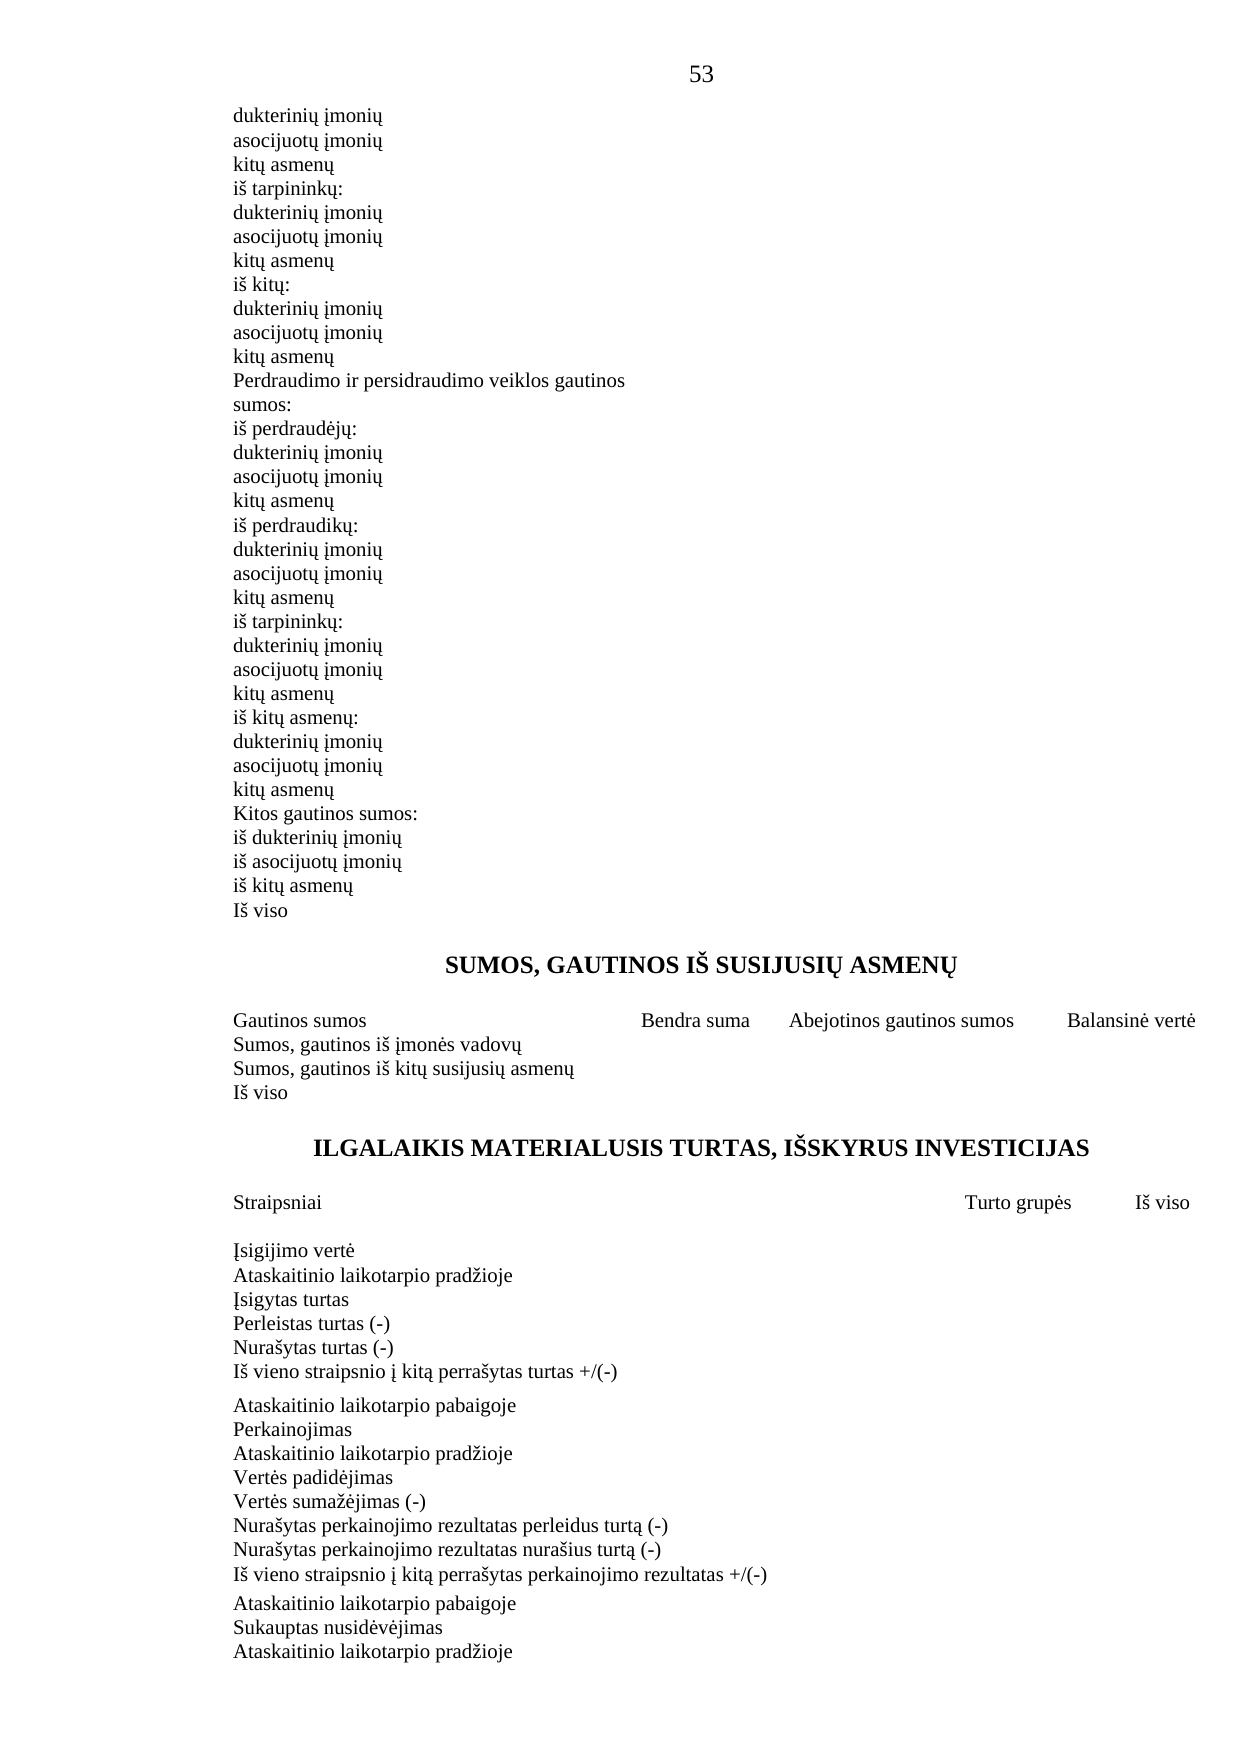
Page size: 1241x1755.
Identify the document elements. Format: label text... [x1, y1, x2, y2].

table_cell [1056, 1032, 1225, 1056]
table_cell [828, 368, 1074, 416]
table_cell [828, 176, 1074, 200]
table_header Turto grupės [953, 1190, 1124, 1214]
table_cell [697, 416, 828, 440]
table_cell [828, 537, 1074, 561]
table_cell [828, 344, 1074, 368]
table_cell [630, 1032, 777, 1056]
table_cell [1074, 416, 1225, 440]
table_cell [697, 561, 828, 585]
table_cell Nurašytas perkainojimo rezultatas nurašius turtą (-) [222, 1538, 953, 1561]
table_cell dukterinių įmonių [222, 440, 697, 464]
table_cell iš dukterinių įmonių [222, 825, 697, 849]
table_cell [1074, 320, 1225, 344]
table_cell Įsigijimo vertė [222, 1239, 953, 1262]
table_cell [1067, 1359, 1124, 1393]
table_cell [828, 152, 1074, 176]
table_cell [1067, 1311, 1124, 1335]
table_cell [1067, 1615, 1124, 1639]
table_cell [1010, 1639, 1067, 1663]
table_cell [1010, 1239, 1067, 1262]
table_header Balansinė vertė [1056, 1008, 1225, 1032]
table_cell [697, 585, 828, 609]
table_cell [1074, 272, 1225, 296]
table_cell [697, 320, 828, 344]
table_cell [953, 1639, 1010, 1663]
table_cell [828, 898, 1074, 922]
table_cell Sukauptas nusidėvėjimas [222, 1615, 953, 1639]
table_cell [697, 152, 828, 176]
table_cell [1124, 1359, 1225, 1393]
table_cell [828, 224, 1074, 248]
table_cell [1010, 1538, 1067, 1561]
table_header Iš viso [1124, 1190, 1225, 1238]
table_cell [1067, 1417, 1124, 1441]
table_cell [1074, 344, 1225, 368]
table_cell [953, 1239, 1010, 1262]
table_cell iš tarpininkų: [222, 176, 697, 200]
table_cell [1067, 1239, 1124, 1262]
table_cell Iš vieno straipsnio į kitą perrašytas perkainojimo rezultatas +/(-) [222, 1561, 953, 1591]
table_cell Perleistas turtas (-) [222, 1311, 953, 1335]
table_cell dukterinių įmonių [222, 633, 697, 657]
table_cell [828, 585, 1074, 609]
table_cell [1074, 537, 1225, 561]
table_cell [953, 1417, 1010, 1441]
table_cell [1074, 176, 1225, 200]
table_cell [1010, 1263, 1067, 1287]
table_cell kitų asmenų [222, 152, 697, 176]
table_cell [828, 801, 1074, 825]
table_cell [1067, 1513, 1124, 1537]
table_cell [697, 224, 828, 248]
table_cell [1074, 777, 1225, 801]
table_cell [1067, 1441, 1124, 1465]
table_cell [697, 489, 828, 512]
table_cell [828, 681, 1074, 705]
table_cell [953, 1263, 1010, 1287]
table_cell [1124, 1441, 1225, 1465]
table_header Abejotinos gautinos sumos [777, 1008, 1056, 1032]
table_cell [1124, 1615, 1225, 1639]
table_cell [697, 729, 828, 753]
table_cell [828, 489, 1074, 512]
table_cell iš perdraudikų: [222, 513, 697, 537]
table_cell [1074, 874, 1225, 897]
table_cell [1056, 1080, 1225, 1104]
table_cell [953, 1489, 1010, 1513]
table_cell [1067, 1393, 1124, 1417]
table_cell Ataskaitinio laikotarpio pradžioje [222, 1639, 953, 1663]
table_cell [828, 729, 1074, 753]
table_cell dukterinių įmonių [222, 200, 697, 224]
table_cell asocijuotų įmonių [222, 657, 697, 681]
table_cell Ataskaitinio laikotarpio pabaigoje [222, 1591, 953, 1615]
table_cell [1010, 1615, 1067, 1639]
table_cell [1067, 1287, 1124, 1311]
table_cell asocijuotų įmonių [222, 464, 697, 488]
table_cell [1124, 1561, 1225, 1591]
table_cell [1074, 296, 1225, 320]
table_cell [697, 344, 828, 368]
table_cell [697, 537, 828, 561]
table_cell [697, 248, 828, 272]
table_cell [828, 633, 1074, 657]
table_cell [1010, 1335, 1067, 1359]
table_cell [828, 777, 1074, 801]
table_cell [697, 464, 828, 488]
table_cell [828, 874, 1074, 897]
table_cell asocijuotų įmonių [222, 753, 697, 777]
table_cell [697, 104, 828, 127]
table_cell Kitos gautinos sumos: [222, 801, 697, 825]
table_cell [1074, 609, 1225, 633]
table_cell [1124, 1239, 1225, 1262]
table_cell [1124, 1287, 1225, 1311]
table_cell Nurašytas turtas (-) [222, 1335, 953, 1359]
table_cell dukterinių įmonių [222, 104, 697, 127]
table_cell [697, 513, 828, 537]
table_cell Ataskaitinio laikotarpio pradžioje [222, 1441, 953, 1465]
table_cell [1074, 368, 1225, 416]
table_cell [697, 200, 828, 224]
table_cell [1067, 1639, 1124, 1663]
table_cell [697, 705, 828, 729]
table_cell [828, 416, 1074, 440]
text SUMOS, GAUTINOS IŠ SUSIJUSIŲ ASMENŲ [222, 950, 1181, 979]
table_cell iš kitų: [222, 272, 697, 296]
table_cell [697, 128, 828, 152]
table_cell [1010, 1441, 1067, 1465]
table_cell [828, 200, 1074, 224]
table_cell Sumos, gautinos iš kitų susijusių asmenų [222, 1056, 629, 1080]
table_cell [1067, 1335, 1124, 1359]
table_cell [697, 633, 828, 657]
table_cell [953, 1359, 1010, 1393]
table_cell [1010, 1513, 1067, 1537]
table_cell kitų asmenų [222, 777, 697, 801]
table_cell dukterinių įmonių [222, 729, 697, 753]
table_cell [953, 1615, 1010, 1639]
table_cell [1074, 440, 1225, 464]
table_cell [697, 849, 828, 873]
table_cell iš tarpininkų: [222, 609, 697, 633]
table_cell [1010, 1489, 1067, 1513]
table_cell [1056, 1056, 1225, 1080]
table_cell kitų asmenų [222, 681, 697, 705]
table_cell Nurašytas perkainojimo rezultatas perleidus turtą (-) [222, 1513, 953, 1537]
table_cell [1074, 248, 1225, 272]
table_cell [953, 1393, 1010, 1417]
table_cell [1010, 1561, 1067, 1591]
table_cell [1067, 1591, 1124, 1615]
table_cell [953, 1335, 1010, 1359]
table_cell Sumos, gautinos iš įmonės vadovų [222, 1032, 629, 1056]
table_cell Ataskaitinio laikotarpio pabaigoje [222, 1393, 953, 1417]
table_cell [697, 440, 828, 464]
table_cell iš kitų asmenų: [222, 705, 697, 729]
table_cell [1010, 1417, 1067, 1441]
table_cell [953, 1591, 1010, 1615]
table_cell [828, 825, 1074, 849]
table_cell [1074, 633, 1225, 657]
table_cell [697, 296, 828, 320]
table_cell [1074, 657, 1225, 681]
table_cell [828, 464, 1074, 488]
table_cell [953, 1311, 1010, 1335]
table_cell [697, 777, 828, 801]
table_cell [1074, 561, 1225, 585]
table_cell [777, 1032, 1056, 1056]
table_header Bendra suma [630, 1008, 777, 1032]
table_cell [1124, 1417, 1225, 1441]
table_cell iš asocijuotų įmonių [222, 849, 697, 873]
table_cell [1074, 152, 1225, 176]
table_cell Iš viso [222, 1080, 629, 1104]
table_cell iš perdraudėjų: [222, 416, 697, 440]
table_cell [630, 1056, 777, 1080]
table_cell [697, 753, 828, 777]
table_cell [828, 561, 1074, 585]
table_header Straipsniai [222, 1190, 953, 1238]
table_cell [1010, 1359, 1067, 1393]
table_cell [777, 1056, 1056, 1080]
table_cell [697, 368, 828, 416]
table_cell [1010, 1214, 1067, 1238]
table_cell [1074, 464, 1225, 488]
table_cell [1074, 104, 1225, 127]
table_cell [953, 1441, 1010, 1465]
table_cell [1010, 1465, 1067, 1489]
table_cell [828, 272, 1074, 296]
table_cell Iš viso [222, 898, 697, 922]
table_cell [1074, 801, 1225, 825]
table_cell [1124, 1393, 1225, 1417]
table_cell [1124, 1263, 1225, 1287]
table_cell asocijuotų įmonių [222, 320, 697, 344]
table_cell dukterinių įmonių [222, 296, 697, 320]
table_cell [1010, 1393, 1067, 1417]
table_cell [953, 1287, 1010, 1311]
table_cell [828, 705, 1074, 729]
table_cell [828, 320, 1074, 344]
table_cell [1074, 513, 1225, 537]
table_cell [1074, 681, 1225, 705]
table_cell [1074, 585, 1225, 609]
table_cell [1010, 1287, 1067, 1311]
table_cell [697, 609, 828, 633]
table_cell [828, 657, 1074, 681]
table_cell [1074, 849, 1225, 873]
table_cell Vertės padidėjimas [222, 1465, 953, 1489]
table_cell [828, 296, 1074, 320]
table_cell [697, 874, 828, 897]
table_cell kitų asmenų [222, 489, 697, 512]
table_cell asocijuotų įmonių [222, 561, 697, 585]
table_cell Ataskaitinio laikotarpio pradžioje [222, 1263, 953, 1287]
table_cell [1124, 1538, 1225, 1561]
table_cell [1074, 705, 1225, 729]
table_cell [828, 128, 1074, 152]
table_cell kitų asmenų [222, 248, 697, 272]
table_cell [953, 1513, 1010, 1537]
table_cell [1067, 1538, 1124, 1561]
table_header Gautinos sumos [222, 1008, 629, 1032]
table_cell [1074, 753, 1225, 777]
table_cell [828, 849, 1074, 873]
table_cell [777, 1080, 1056, 1104]
table_cell [1074, 224, 1225, 248]
table_cell [1124, 1639, 1225, 1663]
table_cell [1124, 1513, 1225, 1537]
table_cell [1010, 1591, 1067, 1615]
table_cell [828, 104, 1074, 127]
table_cell [697, 898, 828, 922]
table_cell [1074, 200, 1225, 224]
table_cell [1074, 898, 1225, 922]
table_cell [1124, 1465, 1225, 1489]
table_cell kitų asmenų [222, 585, 697, 609]
table_cell Perdraudimo ir persidraudimo veiklos gautinos sumos: [222, 368, 697, 416]
table_cell [697, 801, 828, 825]
table_cell Iš vieno straipsnio į kitą perrašytas turtas +/(-) [222, 1359, 953, 1393]
table_cell [953, 1538, 1010, 1561]
table_cell [828, 513, 1074, 537]
table_cell [1124, 1335, 1225, 1359]
table_cell [1124, 1591, 1225, 1615]
table_cell [1124, 1489, 1225, 1513]
table_cell [697, 657, 828, 681]
table_cell [828, 440, 1074, 464]
table_cell [1074, 128, 1225, 152]
table_cell [697, 825, 828, 849]
table_cell [1067, 1214, 1124, 1238]
table_cell [697, 272, 828, 296]
table_cell [1067, 1561, 1124, 1591]
table_cell [1067, 1263, 1124, 1287]
table_cell [828, 753, 1074, 777]
table_cell [1067, 1489, 1124, 1513]
table_cell iš kitų asmenų [222, 874, 697, 897]
table_cell [697, 681, 828, 705]
table_cell dukterinių įmonių [222, 537, 697, 561]
table_cell [1074, 729, 1225, 753]
table_cell [828, 248, 1074, 272]
table_cell [1010, 1311, 1067, 1335]
table_cell Vertės sumažėjimas (-) [222, 1489, 953, 1513]
table_cell Įsigytas turtas [222, 1287, 953, 1311]
text ILGALAIKIS MATERIALUSIS TURTAS, IŠSKYRUS INVESTICIJAS [222, 1133, 1181, 1162]
table_cell [1124, 1311, 1225, 1335]
table_cell asocijuotų įmonių [222, 128, 697, 152]
table_cell [1074, 825, 1225, 849]
table_cell [630, 1080, 777, 1104]
table_cell Perkainojimas [222, 1417, 953, 1441]
table_cell [953, 1214, 1010, 1238]
table_cell asocijuotų įmonių [222, 224, 697, 248]
table_cell [828, 609, 1074, 633]
table_cell [953, 1465, 1010, 1489]
table_cell [1074, 489, 1225, 512]
table_cell [697, 176, 828, 200]
table_cell [953, 1561, 1010, 1591]
table_cell [1067, 1465, 1124, 1489]
table_cell kitų asmenų [222, 344, 697, 368]
